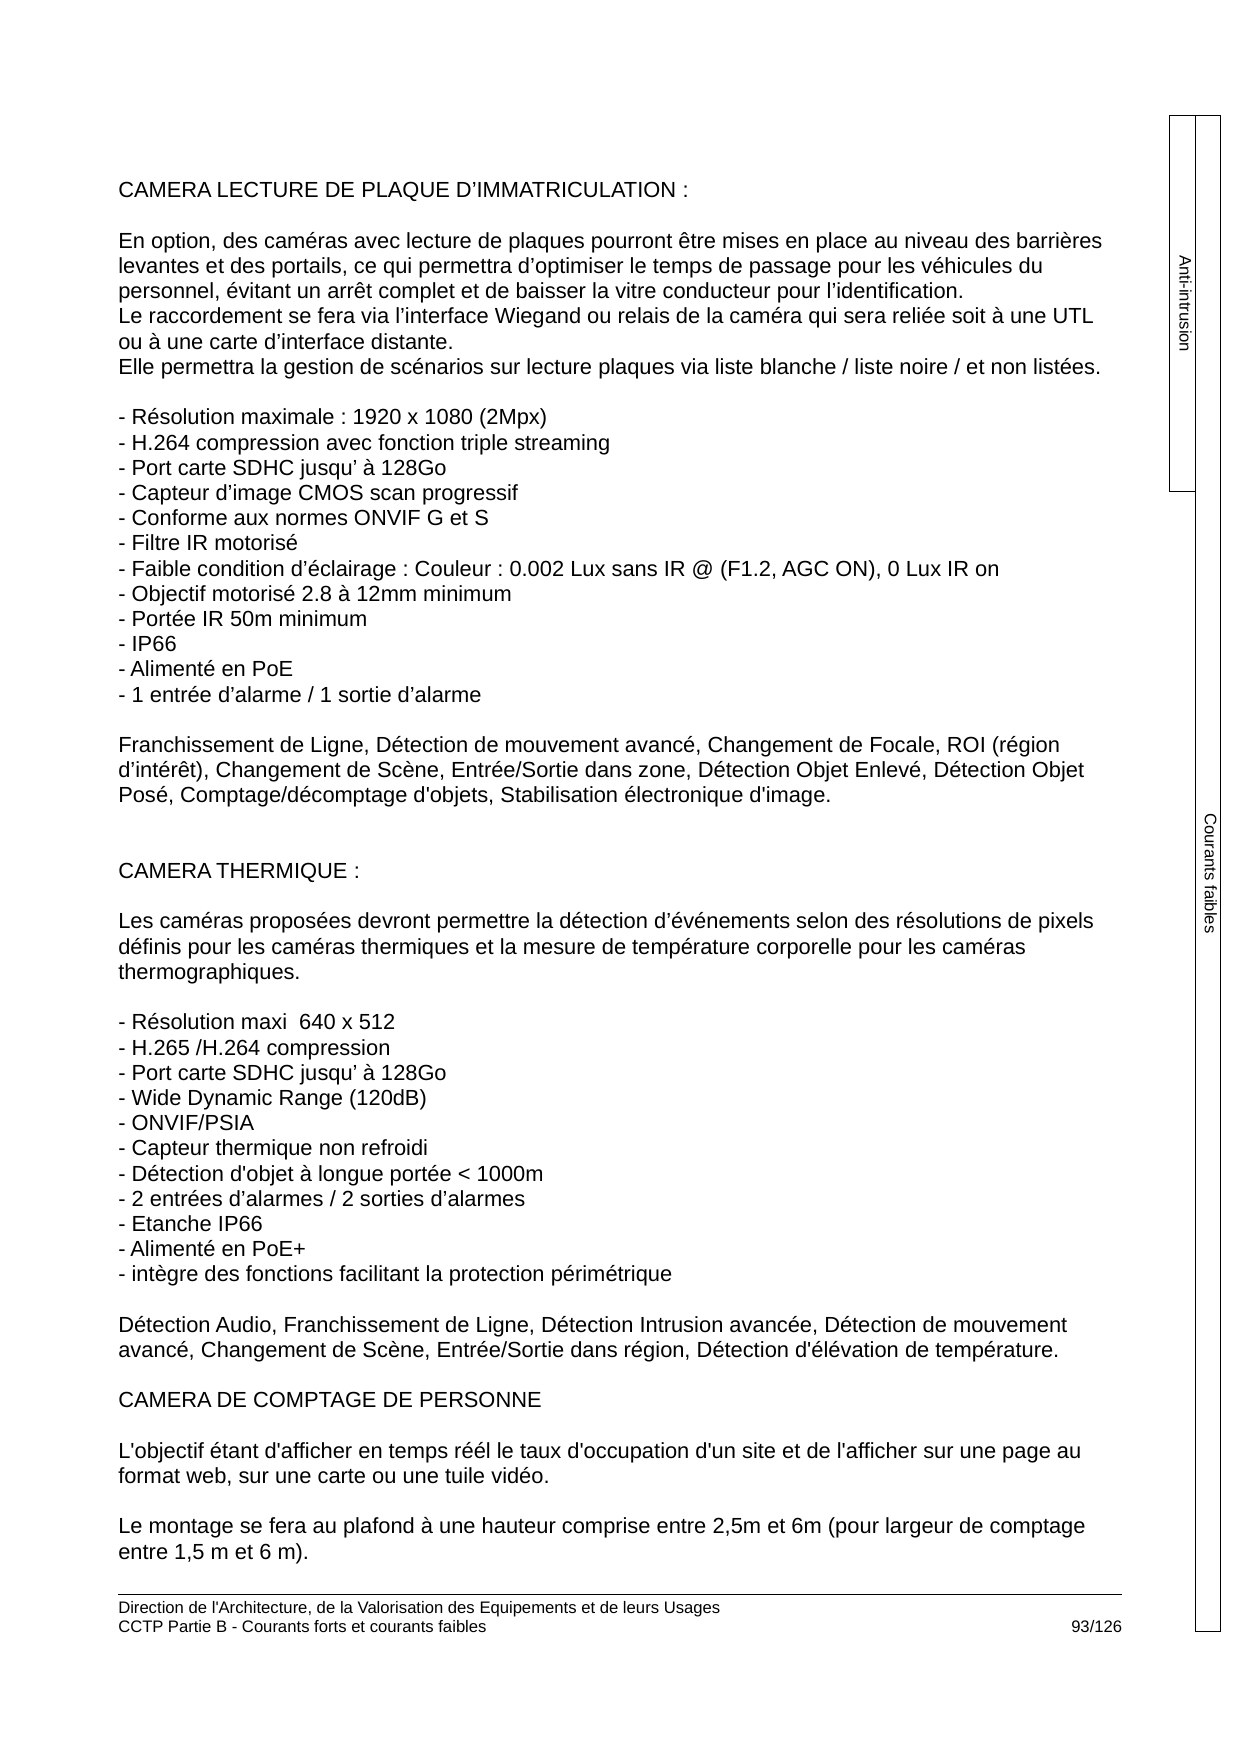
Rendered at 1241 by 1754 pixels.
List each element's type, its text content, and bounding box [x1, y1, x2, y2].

text - Détection d'objet à longue portée < 1000m [118, 1161, 1122, 1186]
text - Port carte SDHC jusqu’ à 128Go [118, 1060, 1122, 1085]
text - intègre des fonctions facilitant la protection périmétrique [118, 1261, 1122, 1287]
text CAMERA THERMIQUE : [118, 858, 1122, 883]
text Le raccordement se fera via l’interface Wiegand ou relais de la caméra qui sera reliée soit à une UTL ou à une carte d’interface distante. [118, 303, 1122, 354]
text CAMERA DE COMPTAGE DE PERSONNE [118, 1387, 1122, 1413]
text - IP66 [118, 631, 1122, 656]
text - Résolution maximale : 1920 x 1080 (2Mpx) [118, 404, 1122, 429]
text - Alimenté en PoE+ [118, 1236, 1122, 1261]
text - 2 entrées d’alarmes / 2 sorties d’alarmes [118, 1186, 1122, 1211]
text - Résolution maxi 640 x 512 [118, 1009, 1122, 1034]
text - Wide Dynamic Range (120dB) [118, 1085, 1122, 1110]
text - 1 entrée d’alarme / 1 sortie d’alarme [118, 682, 1122, 707]
text L'objectif étant d'afficher en temps réél le taux d'occupation d'un site et de l'afficher sur une page au format web, sur une carte ou une tuile vidéo. [118, 1438, 1122, 1488]
text Elle permettra la gestion de scénarios sur lecture plaques via liste blanche / liste noire / et non listées. [118, 354, 1122, 379]
text - Faible condition d’éclairage : Couleur : 0.002 Lux sans IR @ (F1.2, AGC ON), 0 Lux IR on [118, 556, 1122, 581]
text - Etanche IP66 [118, 1211, 1122, 1236]
text - Conforme aux normes ONVIF G et S [118, 505, 1122, 530]
text CAMERA LECTURE DE PLAQUE D’IMMATRICULATION : [118, 177, 1122, 203]
text - ONVIF/PSIA [118, 1110, 1122, 1135]
text - Port carte SDHC jusqu’ à 128Go [118, 455, 1122, 480]
text En option, des caméras avec lecture de plaques pourront être mises en place au niveau des barrières levantes et des portails, ce qui permettra d’optimiser le temps de passage pour les véhicules du personnel, évitant un arrêt complet et de baisser la vitre conducteur pour l’identification. [118, 228, 1122, 303]
text Le montage se fera au plafond à une hauteur comprise entre 2,5m et 6m (pour largeur de comptage entre 1,5 m et 6 m). [118, 1513, 1122, 1564]
text Détection Audio, Franchissement de Ligne, Détection Intrusion avancée, Détection de mouvement avancé, Changement de Scène, Entrée/Sortie dans région, Détection d'élévation de température. [118, 1312, 1122, 1387]
text Franchissement de Ligne, Détection de mouvement avancé, Changement de Focale, ROI (région d’intérêt), Changement de Scène, Entrée/Sortie dans zone, Détection Objet Enlevé, Détection Objet Posé, Comptage/décomptage d'objets, Stabilisation électronique d'image. [118, 732, 1122, 808]
text - H.265 /H.264 compression [118, 1034, 1122, 1060]
text - Filtre IR motorisé [118, 530, 1122, 556]
text Les caméras proposées devront permettre la détection d’événements selon des résolutions de pixels définis pour les caméras thermiques et la mesure de température corporelle pour les caméras thermographiques. [118, 908, 1122, 984]
text - Capteur d’image CMOS scan progressif [118, 480, 1122, 505]
text - H.264 compression avec fonction triple streaming [118, 429, 1122, 455]
text - Alimenté en PoE [118, 656, 1122, 682]
text - Portée IR 50m minimum [118, 606, 1122, 631]
text - Objectif motorisé 2.8 à 12mm minimum [118, 581, 1122, 606]
text - Capteur thermique non refroidi [118, 1135, 1122, 1161]
